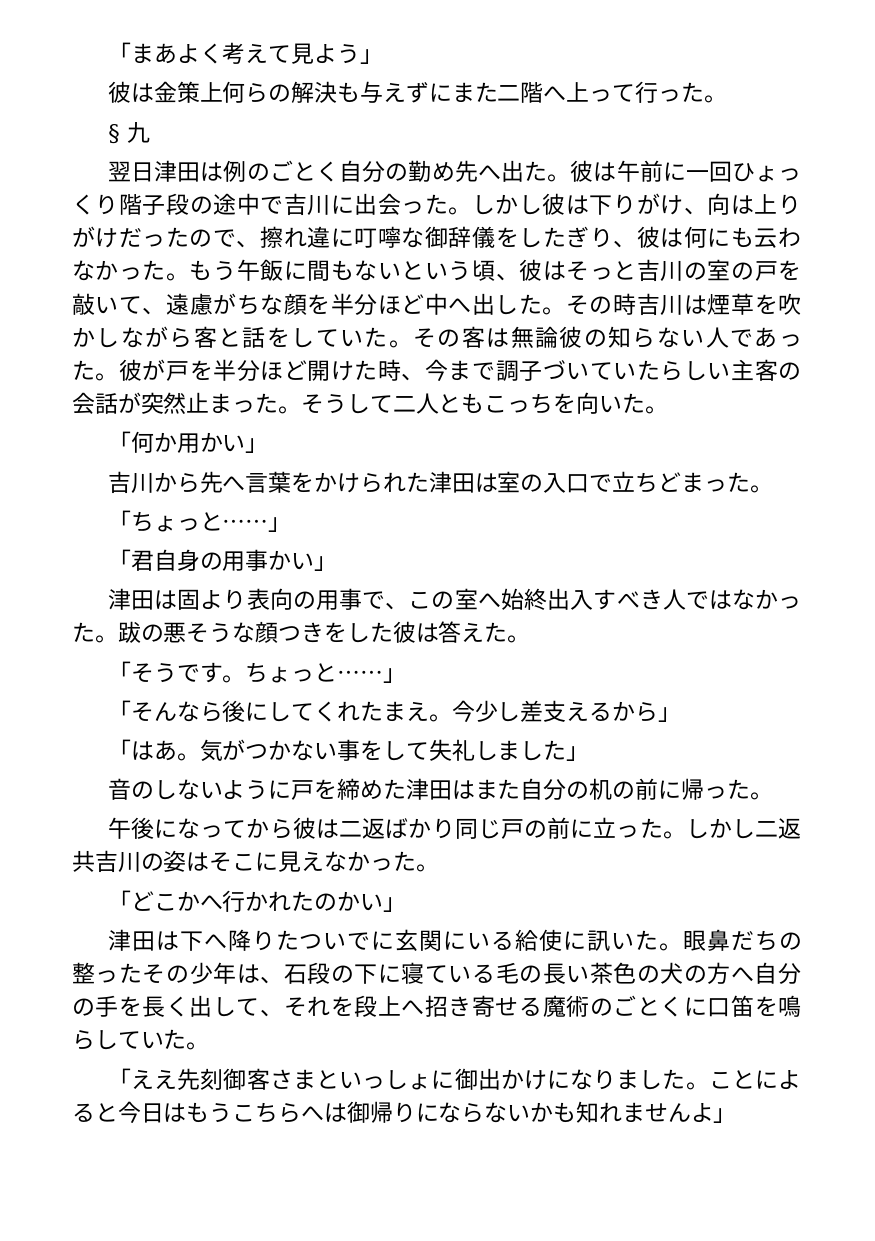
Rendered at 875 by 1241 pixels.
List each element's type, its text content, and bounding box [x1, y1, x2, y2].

text 「そんなら後にしてくれたまえ。今少し差支えるから」 [72, 693, 802, 727]
text 彼は金策上何らの解決も与えずにまた二階へ上って行った。 [72, 75, 802, 108]
text 音のしないように戸を締めた津田はまた自分の机の前に帰った。 [72, 772, 802, 805]
text 翌日津田は例のごとく自分の勤め先へ出た。彼は午前に一回ひょっくり階子段の途中で吉川に出会った。しかし彼は下りがけ、向は上りがけだったので、擦れ違に叮嚀な御辞儀をしたぎり、彼は何にも云わなかった。もう午飯に間もないという頃、彼はそっと吉川の室の戸を敲いて、遠慮がちな顔を半分ほど中へ出した。その時吉川は煙草を吹かしながら客と話をしていた。その客は無論彼の知らない人であった。彼が戸を半分ほど開けた時、今まで調子づいていたらしい主客の会話が突然止まった。そうして二人ともこっちを向いた。 [72, 153, 802, 419]
text 「ええ先刻御客さまといっしょに御出かけになりました。ことによると今日はもうこちらへは御帰りにならないかも知れませんよ」 [72, 1061, 802, 1128]
text 「どこかへ行かれたのかい」 [72, 883, 802, 917]
text 「君自身の用事かい」 [72, 543, 802, 576]
text 「はあ。気がつかない事をして失礼しました」 [72, 733, 802, 766]
text 「まあよく考えて見よう」 [72, 36, 802, 69]
text 「そうです。ちょっと……」 [72, 654, 802, 688]
text 午後になってから彼は二返ばかり同じ戸の前に立った。しかし二返共吉川の姿はそこに見えなかった。 [72, 811, 802, 877]
text 吉川から先へ言葉をかけられた津田は室の入口で立ちどまった。 [72, 464, 802, 498]
text 「何か用かい」 [72, 425, 802, 458]
text 津田は下へ降りたついでに玄関にいる給使に訊いた。眼鼻だちの整ったその少年は、石段の下に寝ている毛の長い茶色の犬の方へ自分の手を長く出して、それを段上へ招き寄せる魔術のごとくに口笛を鳴らしていた。 [72, 923, 802, 1056]
text § 九 [72, 114, 802, 148]
text 津田は固より表向の用事で、この室へ始終出入すべき人ではなかった。跋の悪そうな顔つきをした彼は答えた。 [72, 582, 802, 648]
text 「ちょっと……」 [72, 504, 802, 537]
